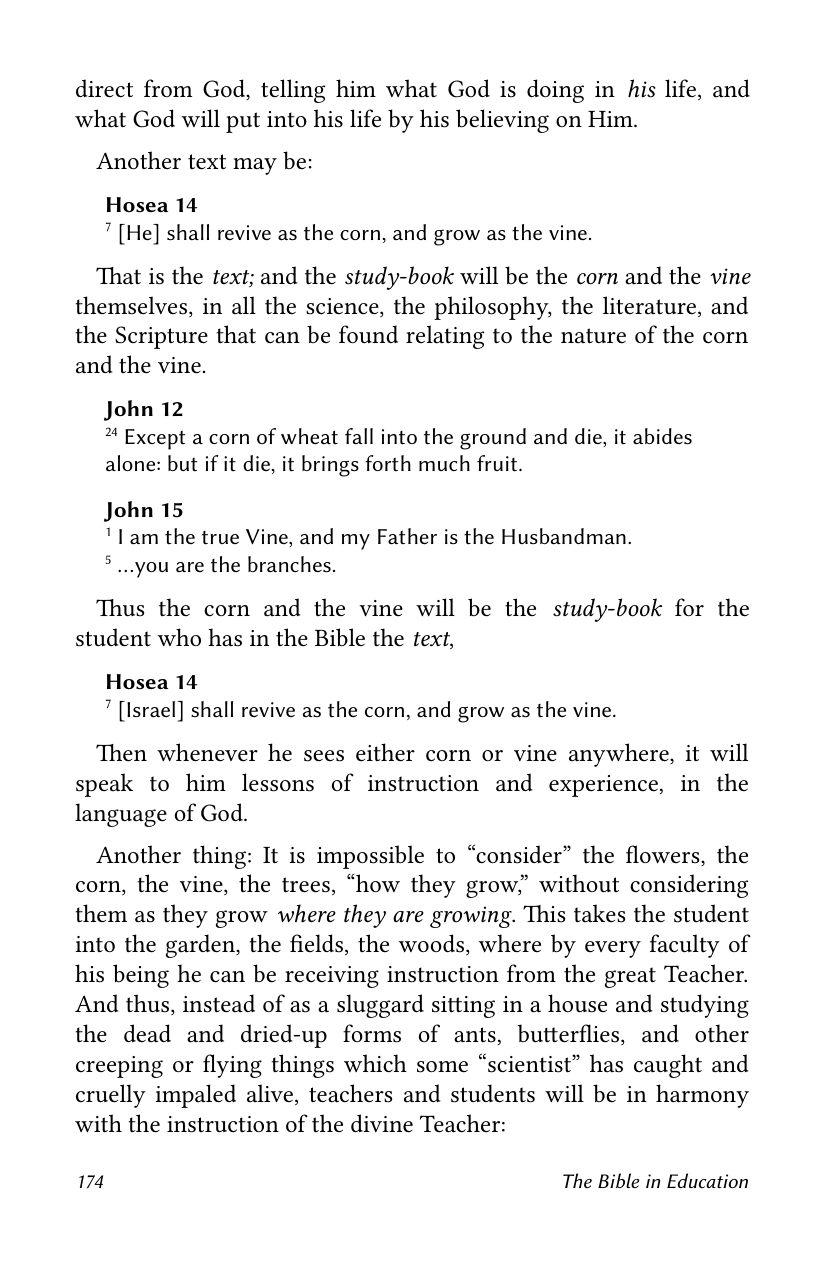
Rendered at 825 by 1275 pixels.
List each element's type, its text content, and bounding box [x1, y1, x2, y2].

text 7 [Israel] shall revive as the corn, and grow as the vine. [105, 696, 720, 723]
text Another thing: It is impossible to “consider” the flowers, the corn, the vine, the trees, “how they grow,” without considering them as they grow where they are growing. This takes the student into the garden, the fields, the woods, where by every faculty of his being he can be receiving instruction from the great Teacher. And thus, instead of as a sluggard sitting in a house and studying the dead and dried-up forms of ants, butterflies, and other creeping or flying things which some “scientist” has caught and cruelly impaled alive, teachers and students will be in harmony with the instruction of the divine Teacher: [75, 841, 750, 1138]
text John 15 [105, 497, 750, 523]
text direct from God, telling him what God is doing in his life, and what God will put into his life by his believing on Him. [75, 75, 750, 133]
text 5 ...you are the branches. [105, 552, 720, 578]
text Hosea 14 [105, 669, 750, 695]
text Then whenever he sees either corn or vine anywhere, it will speak to him lessons of instruction and experience, in the language of God. [75, 739, 750, 827]
text Thus the corn and the vine will be the study-book for the student who has in the Bible the text, [75, 594, 750, 652]
text 7 [He] shall revive as the corn, and grow as the vine. [105, 219, 720, 246]
text That is the text; and the study-book will be the corn and the vine themselves, in all the science, the philosophy, the literature, and the Scripture that can be found relating to the nature of the corn and the vine. [75, 262, 750, 380]
text 24 Except a corn of wheat fall into the ground and die, it abides alone: but if it die, it brings forth much fruit. [105, 424, 720, 477]
text 1 I am the true Vine, and my Father is the Husbandman. [105, 524, 720, 550]
text Another text may be: [75, 147, 750, 175]
text John 12 [105, 396, 750, 422]
text Hosea 14 [105, 192, 750, 218]
